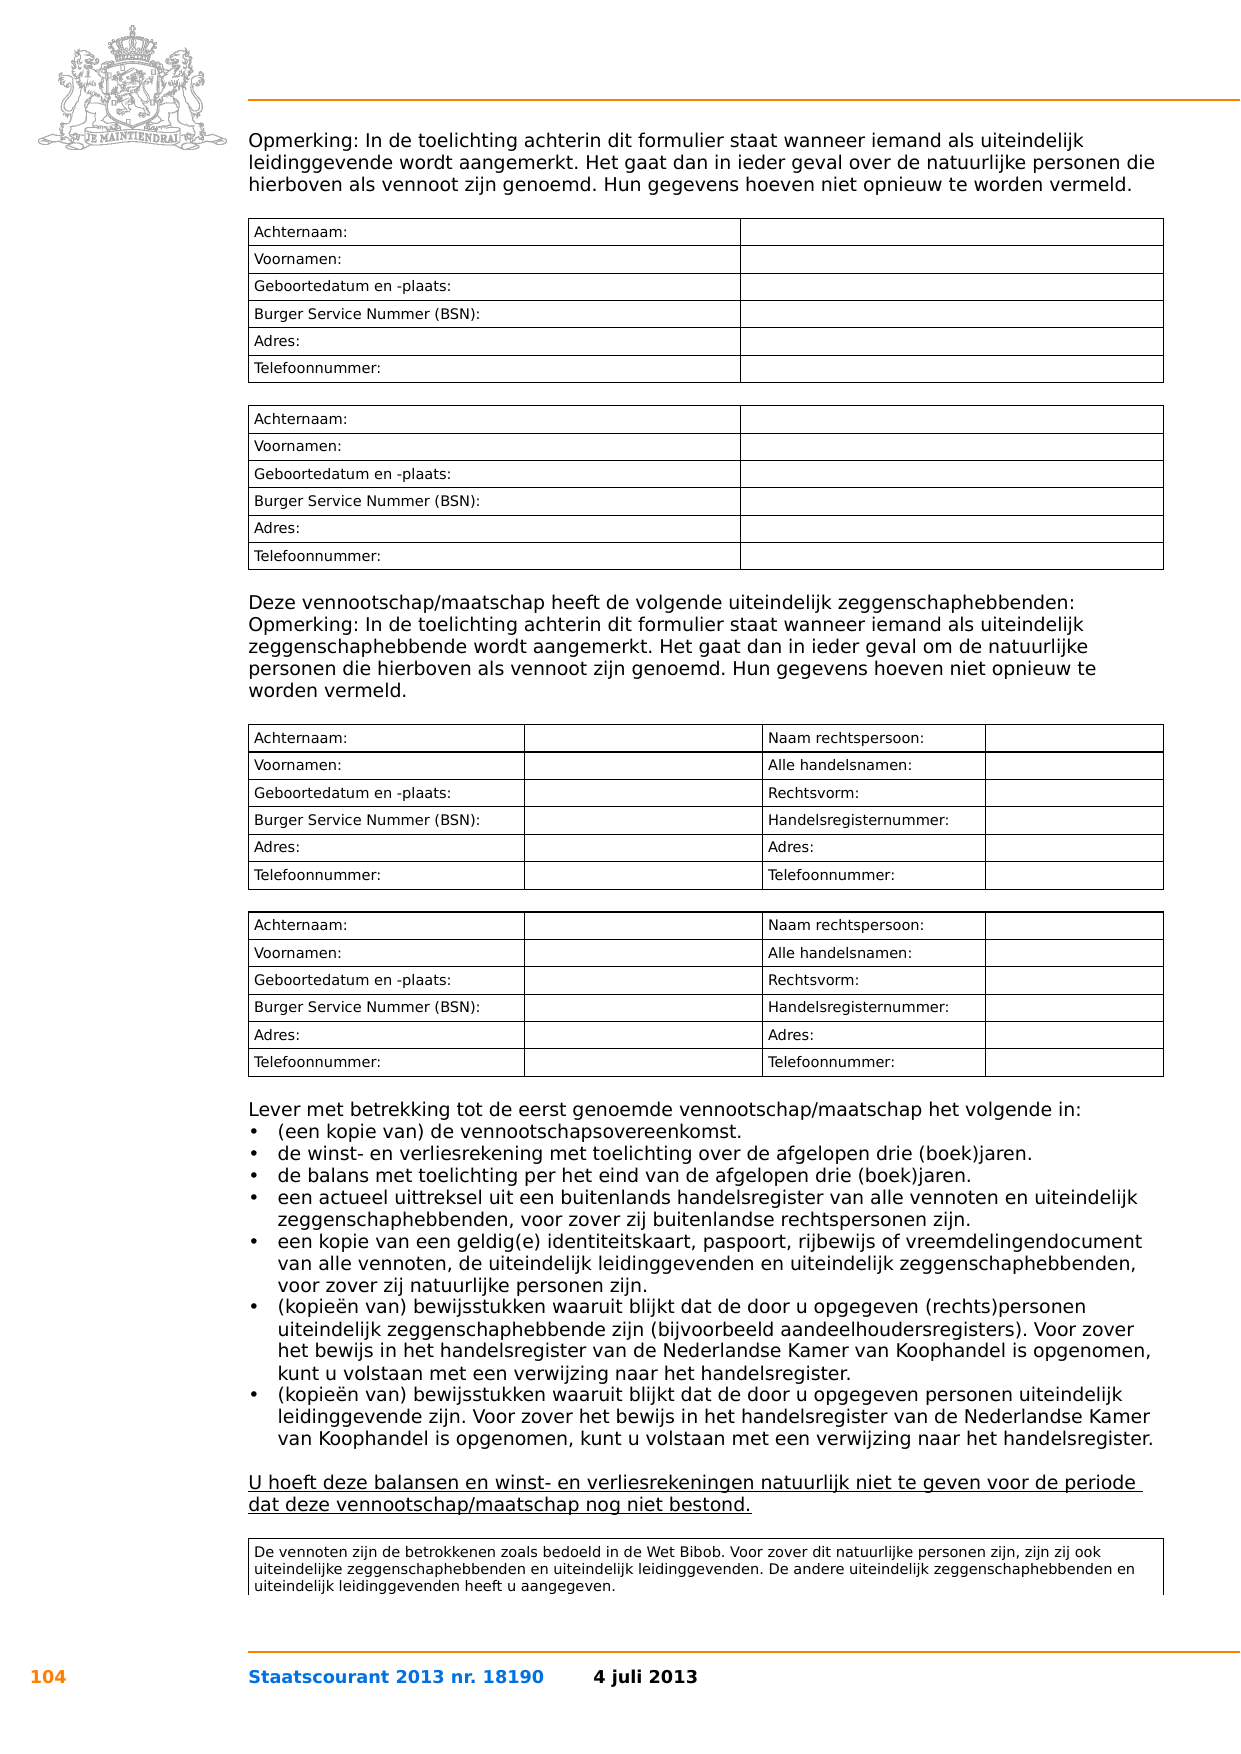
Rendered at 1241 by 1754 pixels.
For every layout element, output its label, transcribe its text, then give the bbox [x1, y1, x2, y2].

table_cell Adres: [249, 835, 524, 861]
table_cell Adres: [763, 835, 985, 861]
table_cell Geboortedatum en -plaats: [249, 967, 524, 993]
table_cell Adres: [249, 516, 740, 542]
table_cell Rechtsvorm: [763, 780, 985, 806]
table_cell Voornamen: [249, 434, 740, 460]
table_header Naam rechtspersoon: [763, 725, 985, 751]
table_header De vennoten zijn de betrokkenen zoals bedoeld in de Wet Bibob. Voor zover dit natuurlijke personen zijn, zijn zij ook uiteindelijke zeggenschaphebbenden en uiteindelijk leidinggevenden. De andere uiteindelijk zeggenschaphebbenden en uiteindelijk leidinggevenden heeft u aangegeven. [249, 1539, 1163, 1595]
table_cell Handelsregisternummer: [763, 995, 985, 1021]
table_cell Telefoonnummer: [249, 356, 740, 382]
text • (kopieën van) bewijsstukken waaruit blijkt dat de door u opgegeven personen uiteindelijk leidinggevende zijn. Voor zover het bewijs in het handelsregister van de Nederlandse Kamer van Koophandel is opgenomen, kunt u volstaan met een verwijzing naar het handelsregister. [248, 1384, 1163, 1450]
table_cell [986, 780, 1163, 806]
table_header [986, 913, 1163, 939]
table_header Naam rechtspersoon: [763, 913, 985, 939]
table_cell [741, 488, 1163, 514]
table_cell [525, 780, 762, 806]
table_cell [525, 753, 762, 779]
table_cell [741, 356, 1163, 382]
table_header [525, 725, 762, 751]
table_cell [986, 807, 1163, 834]
text Opmerking: In de toelichting achterin dit formulier staat wanneer iemand als uiteindelijk leidinggevende wordt aangemerkt. Het gaat dan in ieder geval over de natuurlijke personen die hierboven als vennoot zijn genoemd. Hun gegevens hoeven niet opnieuw te worden vermeld. [248, 130, 1163, 196]
table_cell Telefoonnummer: [249, 1049, 524, 1076]
table_cell [741, 543, 1163, 569]
text • een kopie van een geldig(e) identiteitskaart, paspoort, rijbewijs of vreemdelingendocument van alle vennoten, de uiteindelijk leidinggevenden en uiteindelijk zeggenschaphebbenden, voor zover zij natuurlijke personen zijn. [248, 1231, 1163, 1296]
table_cell [986, 995, 1163, 1021]
table_cell Burger Service Nummer (BSN): [249, 995, 524, 1021]
table_cell Adres: [763, 1022, 985, 1048]
text Deze vennootschap/maatschap heeft de volgende uiteindelijk zeggenschaphebbenden: [248, 592, 1163, 614]
table_header Achternaam: [249, 725, 524, 751]
table_cell [741, 274, 1163, 300]
table_cell [525, 995, 762, 1021]
text • de balans met toelichting per het eind van de afgelopen drie (boek)jaren. [248, 1164, 1163, 1187]
table_cell [525, 940, 762, 966]
picture [38, 25, 227, 150]
text • de winst- en verliesrekening met toelichting over de afgelopen drie (boek)jaren. [248, 1143, 1163, 1164]
table_cell Telefoonnummer: [249, 543, 740, 569]
text Lever met betrekking tot de eerst genoemde vennootschap/maatschap het volgende in: [248, 1099, 1163, 1121]
text • (kopieën van) bewijsstukken waaruit blijkt dat de door u opgegeven (rechts)personen uiteindelijk zeggenschaphebbende zijn (bijvoorbeeld aandeelhoudersregisters). Voor zover het bewijs in het handelsregister van de Nederlandse Kamer van Koophandel is opgenomen, kunt u volstaan met een verwijzing naar het handelsregister. [248, 1296, 1163, 1384]
table_cell [986, 967, 1163, 993]
table_cell Alle handelsnamen: [763, 940, 985, 966]
table_cell [525, 967, 762, 993]
table_cell [525, 1022, 762, 1048]
table_cell [986, 1049, 1163, 1076]
table_cell [741, 461, 1163, 487]
table_cell Geboortedatum en -plaats: [249, 274, 740, 300]
table_cell Burger Service Nummer (BSN): [249, 301, 740, 327]
table_cell [986, 753, 1163, 779]
table_cell [525, 862, 762, 888]
table_header Achternaam: [249, 219, 740, 245]
table_cell Burger Service Nummer (BSN): [249, 488, 740, 514]
table_header Achternaam: [249, 406, 740, 432]
table_cell [741, 301, 1163, 327]
table_cell Alle handelsnamen: [763, 753, 985, 779]
table_cell [741, 328, 1163, 355]
table_header Achternaam: [249, 913, 524, 939]
table_cell Geboortedatum en -plaats: [249, 461, 740, 487]
table_cell Geboortedatum en -plaats: [249, 780, 524, 806]
text • (een kopie van) de vennootschapsovereenkomst. [248, 1121, 1163, 1143]
table_cell [986, 862, 1163, 888]
table_cell Voornamen: [249, 753, 524, 779]
table_cell [525, 807, 762, 834]
table_cell [986, 940, 1163, 966]
table_cell [525, 835, 762, 861]
table_header [986, 725, 1163, 751]
table_cell [741, 434, 1163, 460]
table_header [741, 219, 1163, 245]
table_cell Adres: [249, 328, 740, 355]
table_cell Voornamen: [249, 246, 740, 272]
table_cell Handelsregisternummer: [763, 807, 985, 834]
table_cell [986, 1022, 1163, 1048]
table_cell [741, 516, 1163, 542]
table_cell Adres: [249, 1022, 524, 1048]
table_cell Voornamen: [249, 940, 524, 966]
table_cell [525, 1049, 762, 1076]
table_cell Telefoonnummer: [763, 862, 985, 888]
table_cell [986, 835, 1163, 861]
table_cell Telefoonnummer: [249, 862, 524, 888]
table_header [741, 406, 1163, 432]
text • een actueel uittreksel uit een buitenlands handelsregister van alle vennoten en uiteindelijk zeggenschaphebbenden, voor zover zij buitenlandse rechtspersonen zijn. [248, 1187, 1163, 1231]
table_cell Telefoonnummer: [763, 1049, 985, 1076]
table_cell Rechtsvorm: [763, 967, 985, 993]
table_header [525, 913, 762, 939]
table_cell [741, 246, 1163, 272]
text Opmerking: In de toelichting achterin dit formulier staat wanneer iemand als uiteindelijk zeggenschaphebbende wordt aangemerkt. Het gaat dan in ieder geval om de natuurlijke personen die hierboven als vennoot zijn genoemd. Hun gegevens hoeven niet opnieuw te worden vermeld. [248, 614, 1163, 702]
table_cell Burger Service Nummer (BSN): [249, 807, 524, 834]
text U hoeft deze balansen en winst- en verliesrekeningen natuurlijk niet te geven voor de periode dat deze vennootschap/maatschap nog niet bestond. [248, 1472, 1163, 1516]
